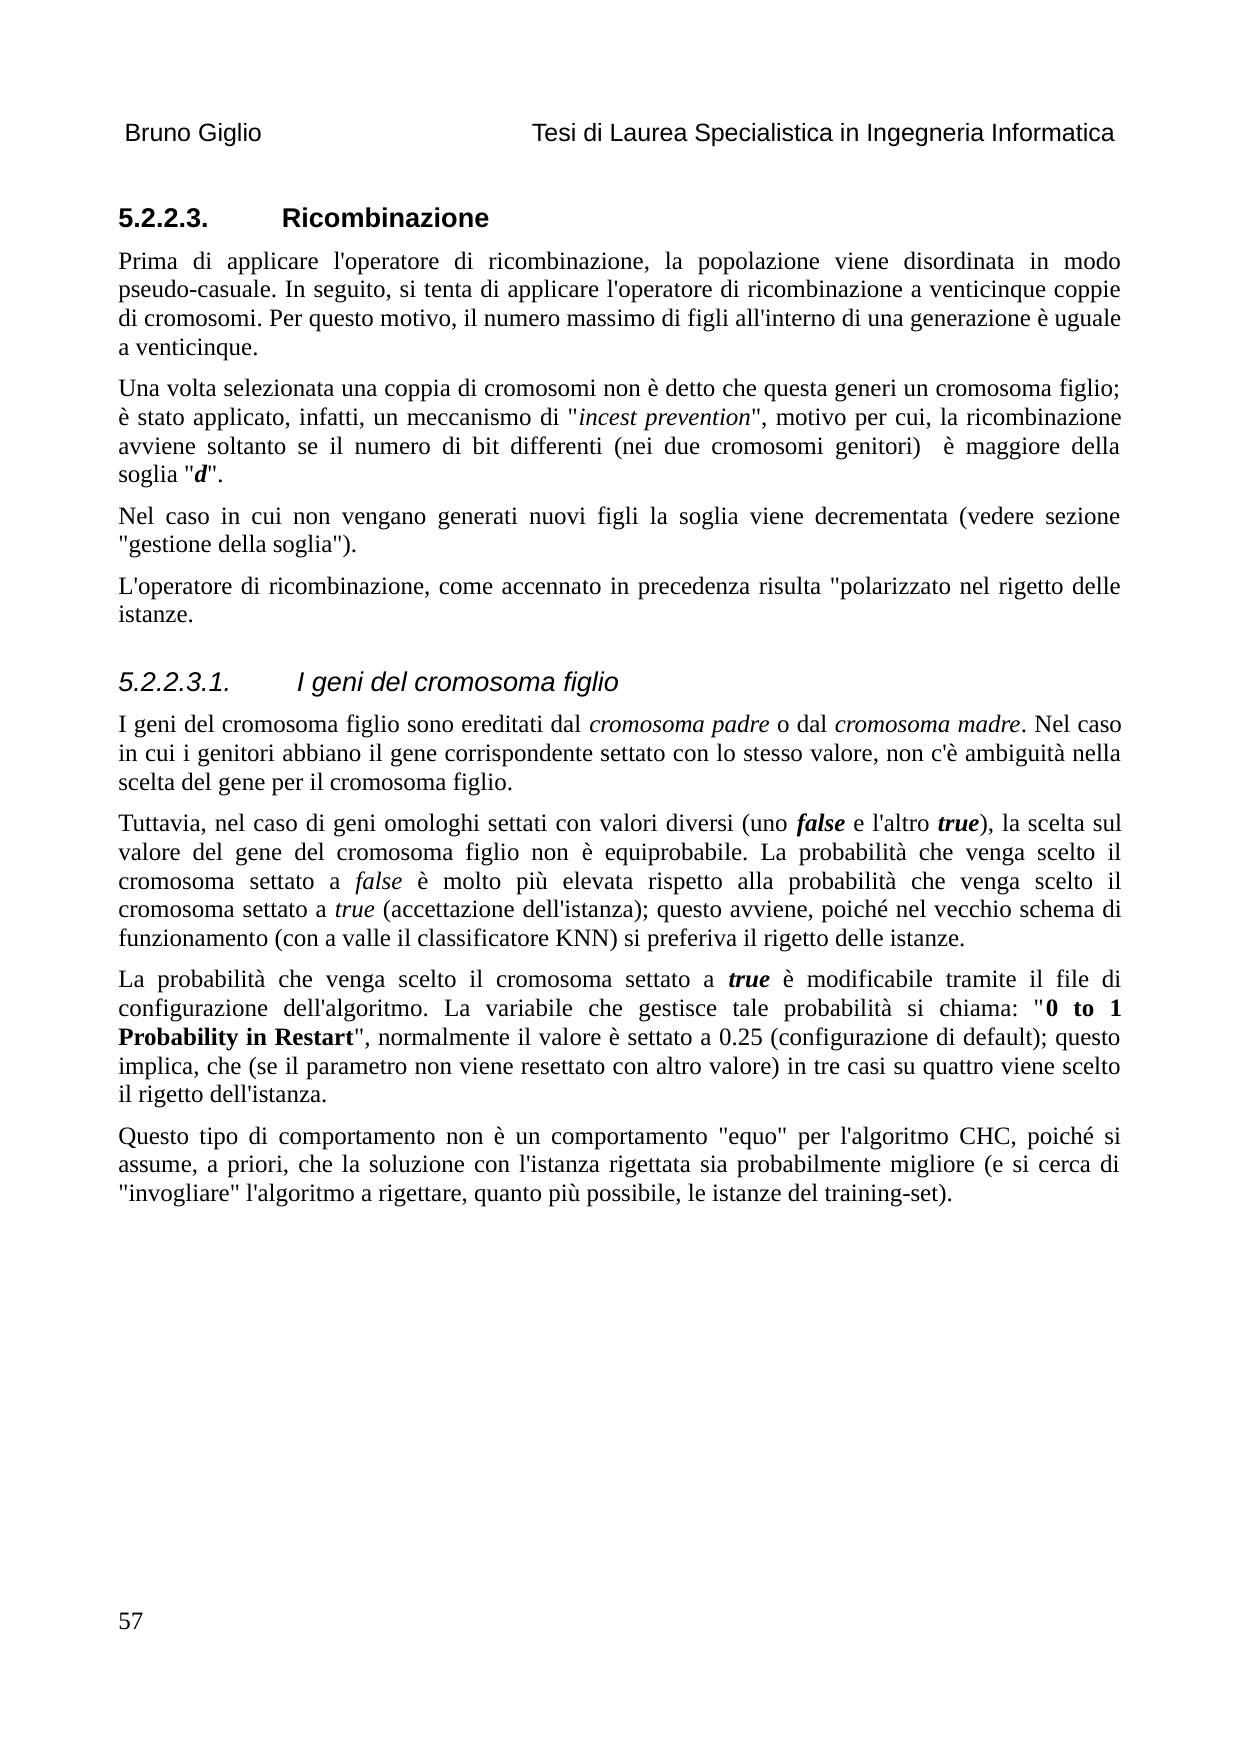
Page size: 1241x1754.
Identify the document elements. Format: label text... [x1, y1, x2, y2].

text L'operatore di ricombinazione, come accennato in precedenza risulta "polarizzato nel rigetto delle istanze. [118, 571, 1122, 628]
subtitle I geni del cromosoma figlio [118, 666, 1122, 697]
text Tuttavia, nel caso di geni omologhi settati con valori diversi (uno false e l'altro true), la scelta sul valore del gene del cromosoma figlio non è equiprobabile. La probabilità che venga scelto il cromosoma settato a false è molto più elevata rispetto alla probabilità che venga scelto il cromosoma settato a true (accettazione dell'istanza); questo avviene, poiché nel vecchio schema di funzionamento (con a valle il classificatore KNN) si preferiva il rigetto delle istanze. [118, 808, 1122, 952]
text Questo tipo di comportamento non è un comportamento "equo" per l'algoritmo CHC, poiché si assume, a priori, che la soluzione con l'istanza rigettata sia probabilmente migliore (e si cerca di "invogliare" l'algoritmo a rigettare, quanto più possibile, le istanze del training-set). [118, 1121, 1122, 1207]
text I geni del cromosoma figlio sono ereditati dal cromosoma padre o dal cromosoma madre. Nel caso in cui i genitori abbiano il gene corrispondente settato con lo stesso valore, non c'è ambiguità nella scelta del gene per il cromosoma figlio. [118, 709, 1122, 796]
text Una volta selezionata una coppia di cromosomi non è detto che questa generi un cromosoma figlio; è stato applicato, infatti, un meccanismo di "incest prevention", motivo per cui, la ricombinazione avviene soltanto se il numero di bit differenti (nei due cromosomi genitori) è maggiore della soglia "d". [118, 373, 1122, 488]
text La probabilità che venga scelto il cromosoma settato a true è modificabile tramite il file di configurazione dell'algoritmo. La variabile che gestisce tale probabilità si chiama: "0 to 1 Probability in Restart", normalmente il valore è settato a 0.25 (configurazione di default); questo implica, che (se il parametro non viene resettato con altro valore) in tre casi su quattro viene scelto il rigetto dell'istanza. [118, 964, 1122, 1108]
text Nel caso in cui non vengano generati nuovi figli la soglia viene decrementata (vedere sezione "gestione della soglia"). [118, 501, 1122, 558]
subtitle Ricombinazione [118, 202, 1122, 233]
text Prima di applicare l'operatore di ricombinazione, la popolazione viene disordinata in modo pseudo-casuale. In seguito, si tenta di applicare l'operatore di ricombinazione a venticinque coppie di cromosomi. Per questo motivo, il numero massimo di figli all'interno di una generazione è uguale a venticinque. [118, 246, 1122, 361]
